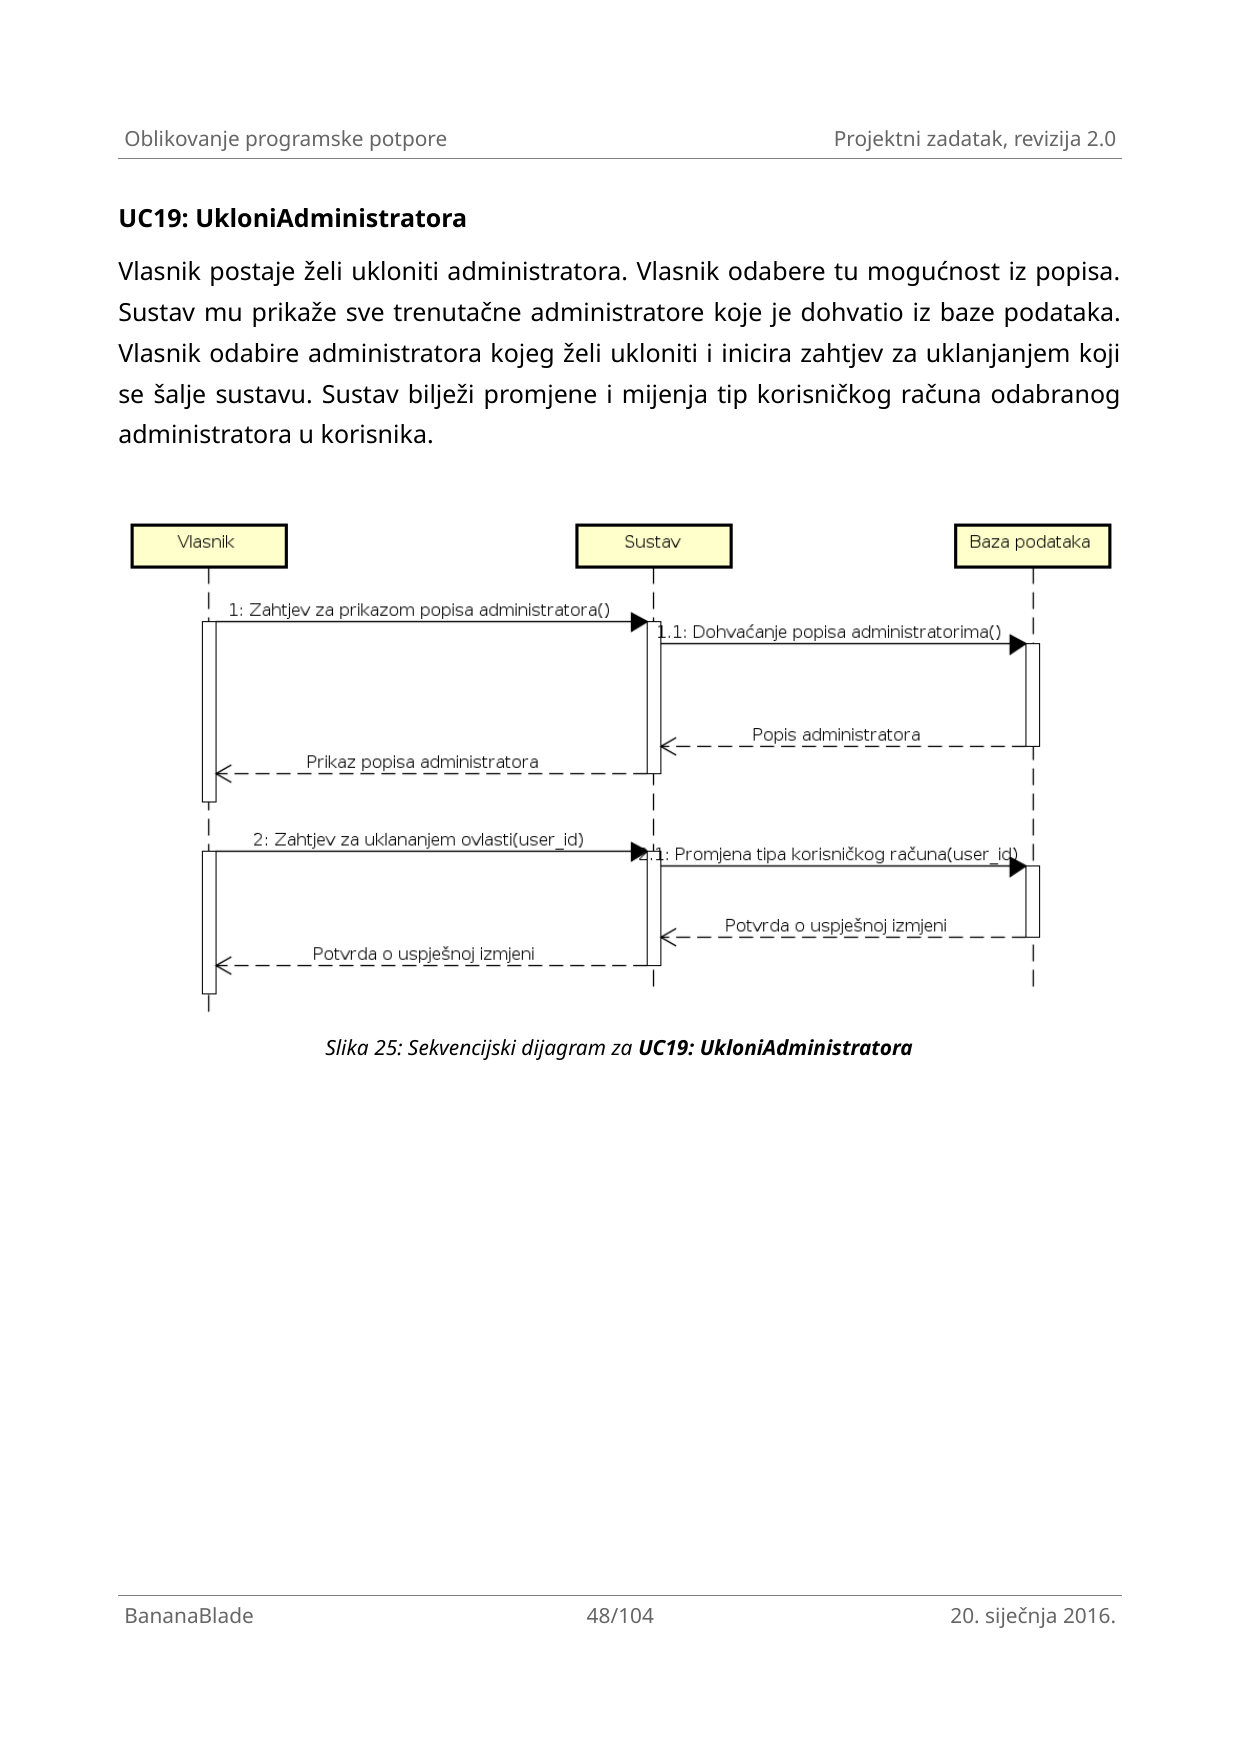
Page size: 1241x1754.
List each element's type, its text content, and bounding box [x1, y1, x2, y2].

text Slika 25: Sekvencijski dijagram za UC19: UkloniAdministratora [118, 1028, 1122, 1062]
picture [118, 511, 1123, 1028]
text Vlasnik postaje želi ukloniti administratora. Vlasnik odabere tu mogućnost iz popisa. Sustav mu prikaže sve trenutačne administratore koje je dohvatio iz baze podataka. Vlasnik odabire administratora kojeg želi ukloniti i inicira zahtjev za uklanjanjem koji se šalje sustavu. Sustav bilježi promjene i mijenja tip korisničkog računa odabranog administratora u korisnika. [118, 254, 1122, 451]
subtitle UC19: UkloniAdministratora [118, 201, 1122, 234]
